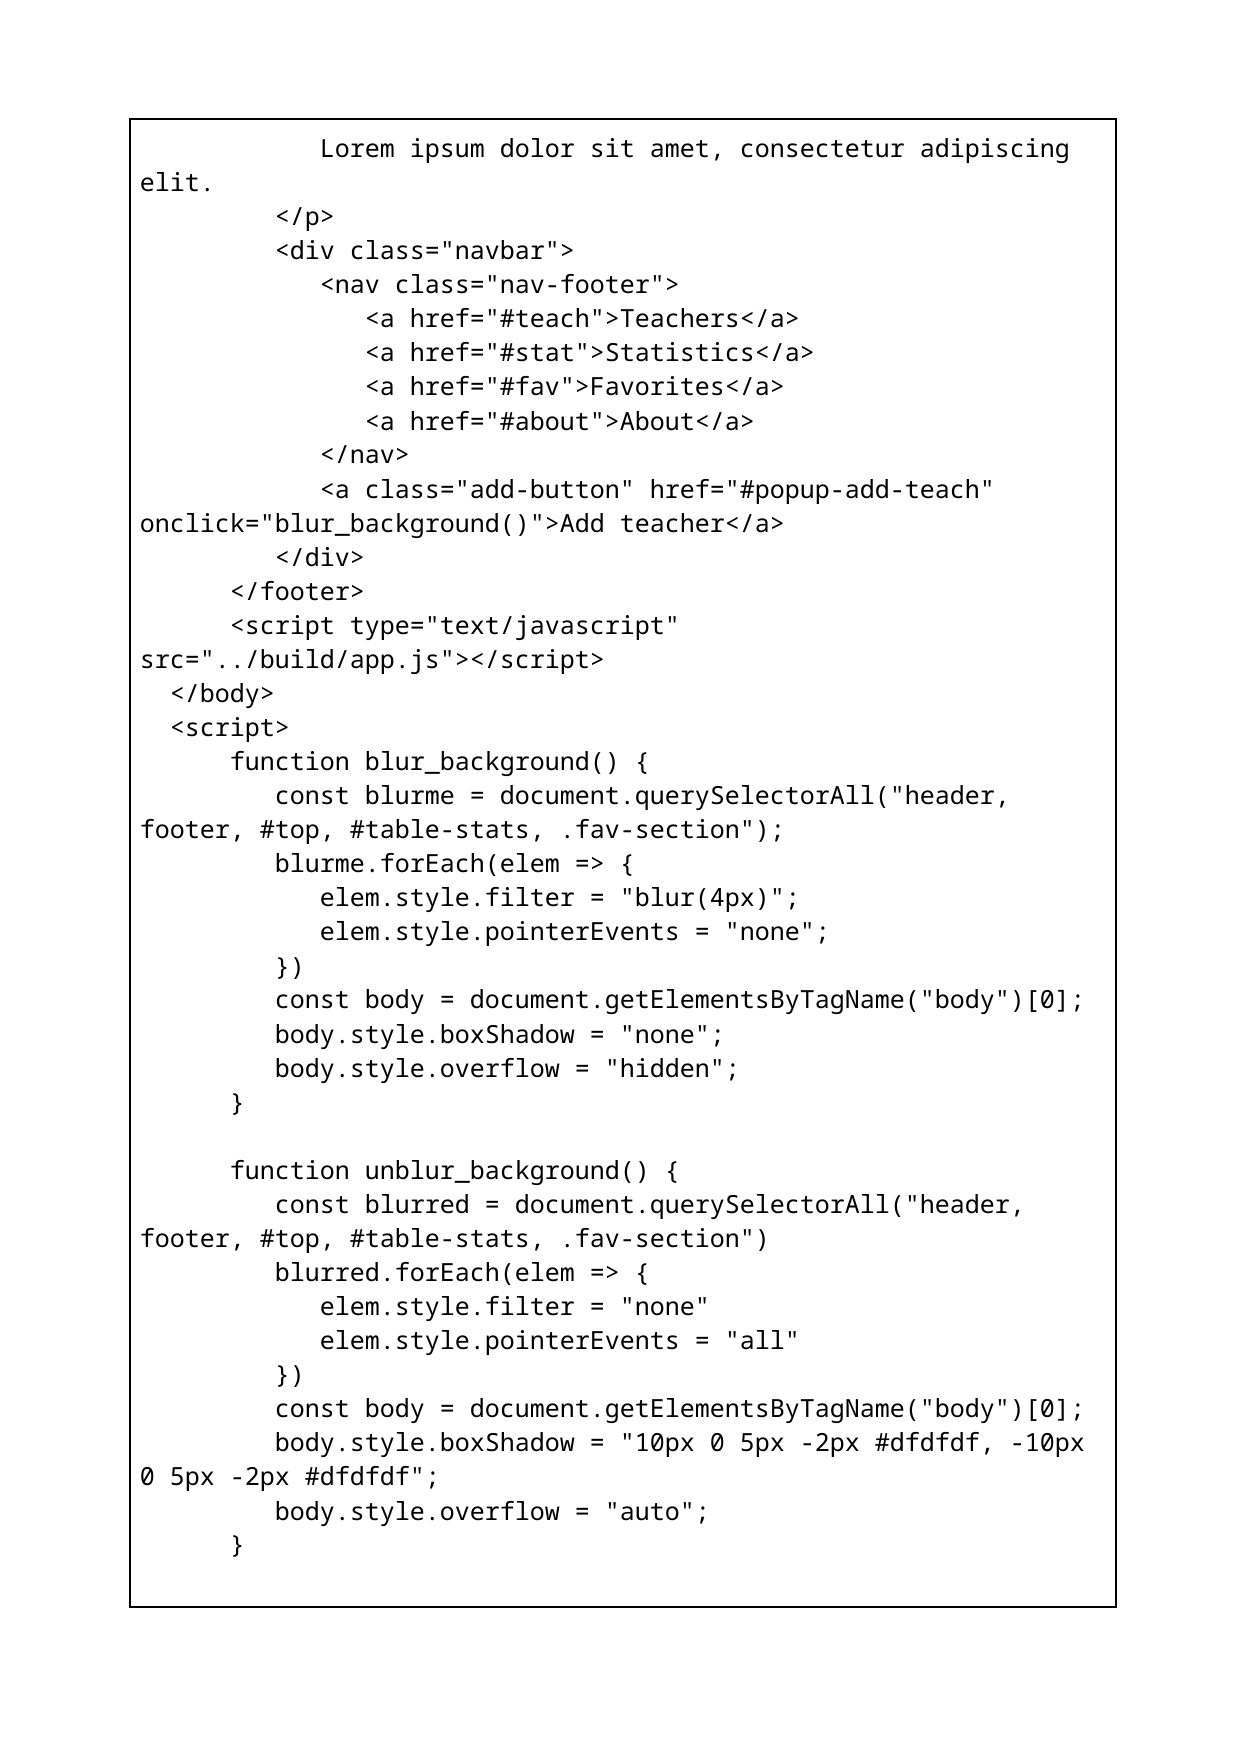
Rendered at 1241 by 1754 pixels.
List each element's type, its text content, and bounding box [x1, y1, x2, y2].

table_cell Lorem ipsum dolor sit amet, consectetur adipiscing elit. </p> <div class="navbar"> <nav class="nav-footer"> <a href="#teach">Teachers</a> <a href="#stat">Statistics</a> <a href="#fav">Favorites</a> <a href="#about">About</a> </nav> <a class="add-button" href="#popup-add-teach" onclick="blur_background()">Add teacher</a> </div> </footer> <script type="text/javascript" src="../build/app.js"></script> </body> <script> function blur_background() { const blurme = document.querySelectorAll("header, footer, #top, #table-stats, .fav-section"); blurme.forEach(elem => { elem.style.filter = "blur(4px)"; elem.style.pointerEvents = "none"; }) const body = document.getElementsByTagName("body")[0]; body.style.boxShadow = "none"; body.style.overflow = "hidden"; } function unblur_background() { const blurred = document.querySelectorAll("header, footer, #top, #table-stats, .fav-section") blurred.forEach(elem => { elem.style.filter = "none" elem.style.pointerEvents = "all" }) const body = document.getElementsByTagName("body")[0]; body.style.boxShadow = "10px 0 5px -2px #dfdfdf, -10px 0 5px -2px #dfdfdf"; body.style.overflow = "auto"; } [131, 120, 1115, 1606]
